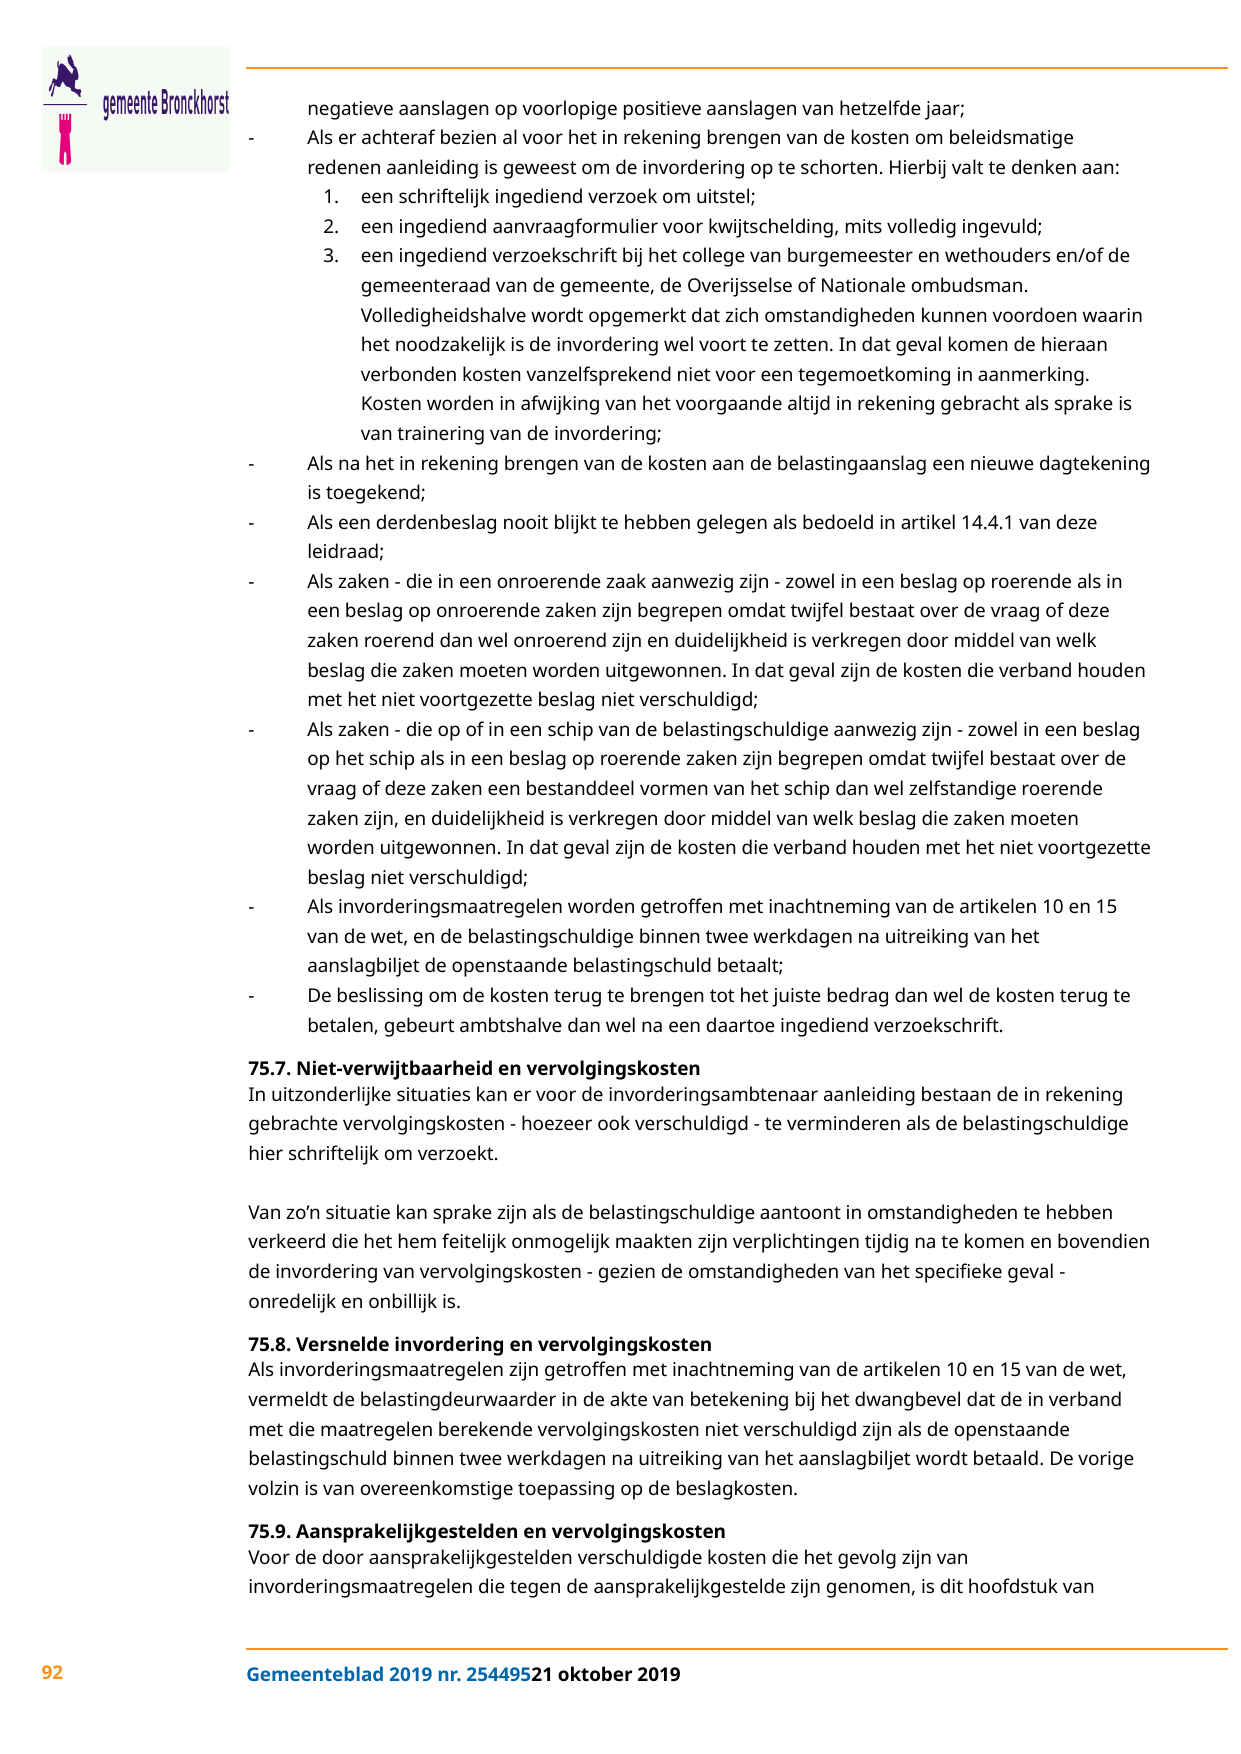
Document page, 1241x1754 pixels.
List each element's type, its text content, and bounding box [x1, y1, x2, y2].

text Van zo’n situatie kan sprake zijn als de belastingschuldige aantoont in omstandigheden te hebben verkeerd die het hem feitelijk onmogelijk maakten zijn verplichtingen tijdig na te komen en bovendien de invordering van vervolgingskosten - gezien de omstandigheden van het specifieke geval - onredelijk en onbillijk is. [248, 1199, 1152, 1313]
list Als zaken - die op of in een schip van de belastingschuldige aanwezig zijn - zowel in een beslag op het schip als in een beslag op roerende zaken zijn begrepen omdat twijfel bestaat over de vraag of deze zaken een bestanddeel vormen van het schip dan wel zelfstandige roerende zaken zijn, en duidelijkheid is verkregen door middel van welk beslag die zaken moeten worden uitgewonnen. In dat geval zijn de kosten die verband houden met het niet voortgezette beslag niet verschuldigd; [248, 716, 1152, 890]
text Voor de door aansprakelijkgestelden verschuldigde kosten die het gevolg zijn van invorderingsmaatregelen die tegen de aansprakelijkgestelde zijn genomen, is dit hoofdstuk van [248, 1544, 1152, 1599]
list Als invorderingsmaatregelen worden getroffen met inachtneming van de artikelen 10 en 15 van de wet, en de belastingschuldige binnen twee werkdagen na uitreiking van het aanslagbiljet de openstaande belastingschuld betaalt; [248, 893, 1152, 978]
list een ingediend verzoekschrift bij het college van burgemeester en wethouders en/of de gemeenteraad van de gemeente, de Overijsselse of Nationale ombudsman. [323, 243, 1152, 298]
list Kosten worden in afwijking van het voorgaande altijd in rekening gebracht als sprake is van trainering van de invordering; [323, 391, 1152, 446]
list Als na het in rekening brengen van de kosten aan de belastingaanslag een nieuwe dagtekening is toegekend; [248, 450, 1152, 505]
list Als een derdenbeslag nooit blijkt te hebben gelegen als bedoeld in artikel 14.4.1 van deze leidraad; [248, 509, 1152, 564]
list Volledigheidshalve wordt opgemerkt dat zich omstandigheden kunnen voordoen waarin het noodzakelijk is de invordering wel voort te zetten. In dat geval komen de hieraan verbonden kosten vanzelfsprekend niet voor een tegemoetkoming in aanmerking. [323, 302, 1152, 387]
list negatieve aanslagen op voorlopige positieve aanslagen van hetzelfde jaar; [248, 95, 1152, 121]
list Als zaken - die in een onroerende zaak aanwezig zijn - zowel in een beslag op roerende als in een beslag op onroerende zaken zijn begrepen omdat twijfel bestaat over de vraag of deze zaken roerend dan wel onroerend zijn en duidelijkheid is verkregen door middel van welk beslag die zaken moeten worden uitgewonnen. In dat geval zijn de kosten die verband houden met het niet voortgezette beslag niet verschuldigd; [248, 568, 1152, 712]
text Als invorderingsmaatregelen zijn getroffen met inachtneming van de artikelen 10 en 15 van de wet, vermeldt de belastingdeurwaarder in de akte van betekening bij het dwangbevel dat de in verband met die maatregelen berekende vervolgingskosten niet verschuldigd zijn als de openstaande belastingschuld binnen twee werkdagen na uitreiking van het aanslagbiljet wordt betaald. De vorige volzin is van overeenkomstige toepassing op de beslagkosten. [248, 1357, 1152, 1501]
text 75.9. Aansprakelijkgestelden en vervolgingskosten [248, 1518, 1152, 1544]
list een ingediend aanvraagformulier voor kwijtschelding, mits volledig ingevuld; [323, 213, 1152, 239]
list Als er achteraf bezien al voor het in rekening brengen van de kosten om beleidsmatige redenen aanleiding is geweest om de invordering op te schorten. Hierbij valt te denken aan: [248, 124, 1152, 180]
text In uitzonderlijke situaties kan er voor de invorderingsambtenaar aanleiding bestaan de in rekening gebrachte vervolgingskosten - hoezeer ook verschuldigd - te verminderen als de belastingschuldige hier schriftelijk om verzoekt. [248, 1081, 1152, 1166]
text 75.7. Niet-verwijtbaarheid en vervolgingskosten [248, 1055, 1152, 1081]
list De beslissing om de kosten terug te brengen tot het juiste bedrag dan wel de kosten terug te betalen, gebeurt ambtshalve dan wel na een daartoe ingediend verzoekschrift. [248, 982, 1152, 1038]
text 75.8. Versnelde invordering en vervolgingskosten [248, 1331, 1152, 1357]
list een schriftelijk ingediend verzoek om uitstel; [323, 183, 1152, 209]
picture [41, 47, 231, 172]
